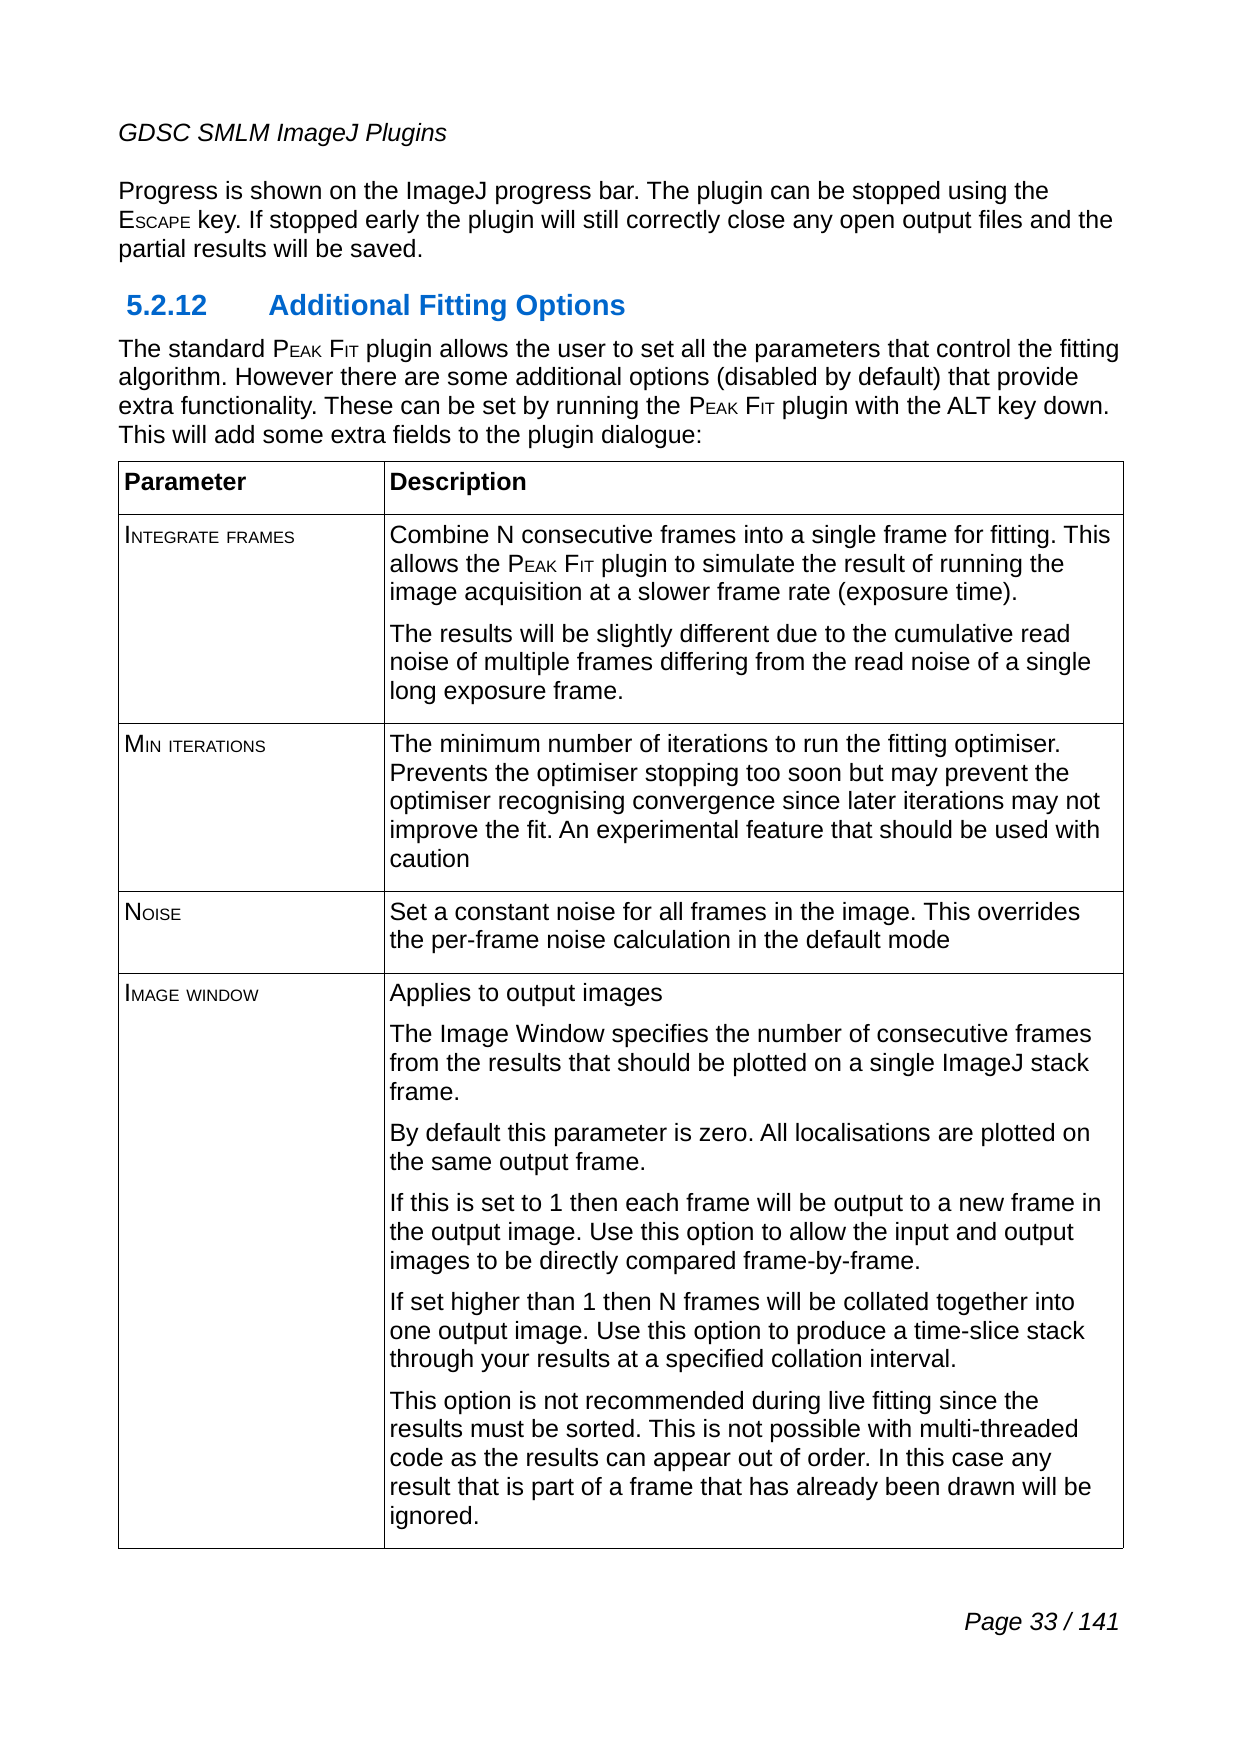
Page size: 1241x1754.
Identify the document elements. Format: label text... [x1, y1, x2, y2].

table_cell Image window [119, 974, 384, 1548]
table_cell Set a constant noise for all frames in the image. This overrides the per-frame noise calculation in the default mode [385, 892, 1123, 972]
table_cell Applies to output images The Image Window specifies the number of consecutive frames from the results that should be plotted on a single ImageJ stack frame. By default this parameter is zero. All localisations are plotted on the same output frame. If this is set to 1 then each frame will be output to a new frame in the output image. Use this option to allow the input and output images to be directly compared frame-by-frame. If set higher than 1 then N frames will be collated together into one output image. Use this option to produce a time-slice stack through your results at a specified collation interval. This option is not recommended during live fitting since the results must be sorted. This is not possible with multi-threaded code as the results can appear out of order. In this case any result that is part of a frame that has already been drawn will be ignored. [385, 974, 1123, 1548]
text The standard Peak Fit plugin allows the user to set all the parameters that control the fitting algorithm. However there are some additional options (disabled by default) that provide extra functionality. These can be set by running the Peak Fit plugin with the ALT key down. This will add some extra fields to the plugin dialogue: [118, 334, 1122, 449]
table_cell Integrate frames [119, 515, 384, 723]
table_cell Noise [119, 892, 384, 972]
table_cell Combine N consecutive frames into a single frame for fitting. This allows the Peak Fit plugin to simulate the result of running the image acquisition at a slower frame rate (exposure time). The results will be slightly different due to the cumulative read noise of multiple frames differing from the read noise of a single long exposure frame. [385, 515, 1123, 723]
subtitle Additional Fitting Options [118, 288, 1122, 321]
table_cell The minimum number of iterations to run the fitting optimiser. Prevents the optimiser stopping too soon but may prevent the optimiser recognising convergence since later iterations may not improve the fit. An experimental feature that should be used with caution [385, 724, 1123, 891]
table_cell Min iterations [119, 724, 384, 891]
table_header Description [385, 462, 1123, 514]
table_header Parameter [119, 462, 384, 514]
text Progress is shown on the ImageJ progress bar. The plugin can be stopped using the Escape key. If stopped early the plugin will still correctly close any open output files and the partial results will be saved. [118, 176, 1122, 263]
